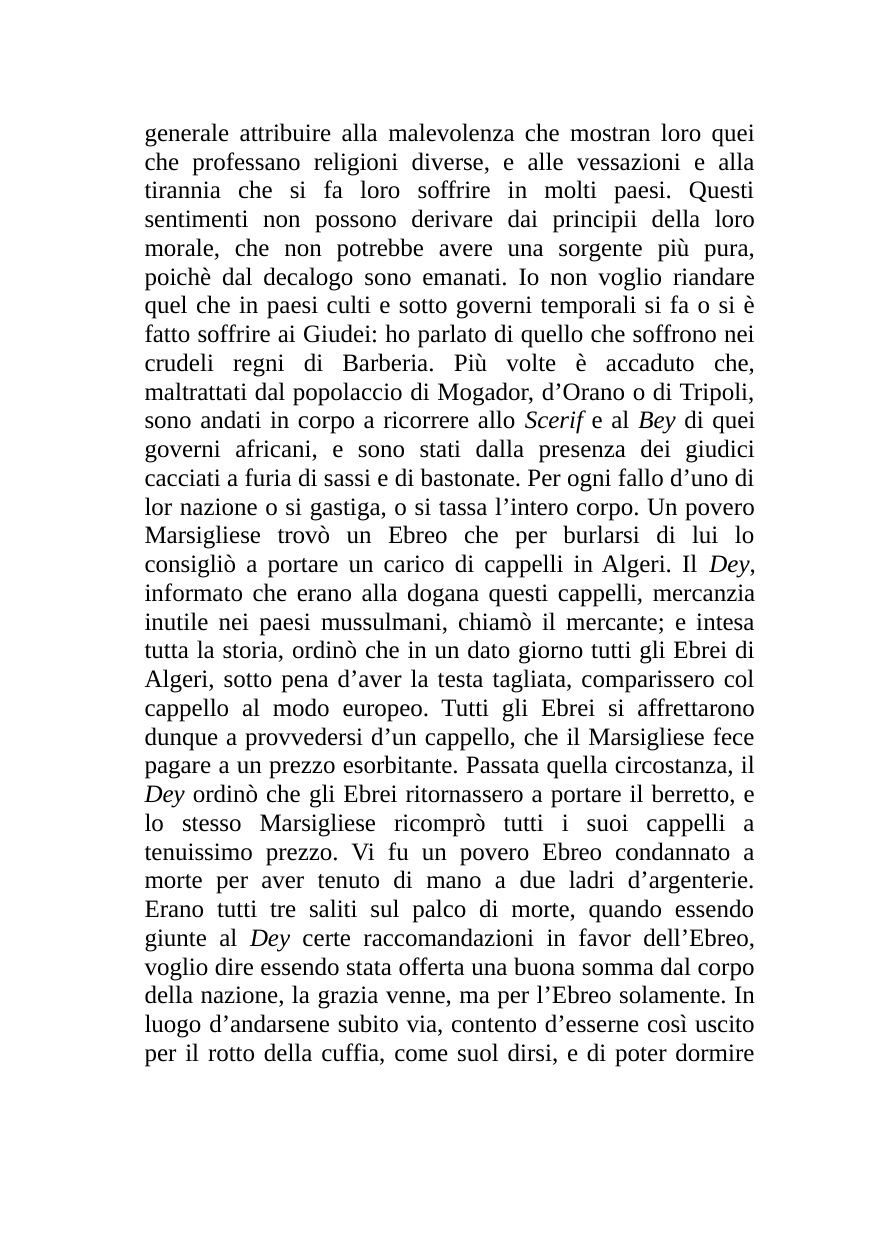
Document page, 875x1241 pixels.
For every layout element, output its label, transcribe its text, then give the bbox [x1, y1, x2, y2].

text generale attribuire alla malevolenza che mostran loro quei che professano religioni diverse, e alle vessazioni e alla tirannia che si fa loro soffrire in molti paesi. Questi sentimenti non possono derivare dai principii della loro morale, che non potrebbe avere una sorgente più pura, poichè dal decalogo sono emanati. Io non voglio riandare quel che in paesi culti e sotto governi temporali si fa o si è fatto soffrire ai Giudei: ho parlato di quello che soffrono nei crudeli regni di Barberia. Più volte è accaduto che, maltrattati dal popolaccio di Mogador, d’Orano o di Tripoli, sono andati in corpo a ricorrere allo Scerif e al Bey di quei governi africani, e sono stati dalla presenza dei giudici cacciati a furia di sassi e di bastonate. Per ogni fallo d’uno di lor nazione o si gastiga, o si tassa l’intero corpo. Un povero Marsigliese trovò un Ebreo che per burlarsi di lui lo consigliò a portare un carico di cappelli in Algeri. Il Dey, informato che erano alla dogana questi cappelli, mercanzia inutile nei paesi mussulmani, chiamò il mercante; e intesa tutta la storia, ordinò che in un dato giorno tutti gli Ebrei di Algeri, sotto pena d’aver la testa tagliata, comparissero col cappello al modo europeo. Tutti gli Ebrei si affrettarono dunque a provvedersi d’un cappello, che il Marsigliese fece pagare a un prezzo esorbitante. Passata quella circostanza, il Dey ordinò che gli Ebrei ritornassero a portare il berretto, e lo stesso Marsigliese ricomprò tutti i suoi cappelli a tenuissimo prezzo. Vi fu un povero Ebreo condannato a morte per aver tenuto di mano a due ladri d’argenterie. Erano tutti tre saliti sul palco di morte, quando essendo giunte al Dey certe raccomandazioni in favor dell’Ebreo, voglio dire essendo stata offerta una buona somma dal corpo della nazione, la grazia venne, ma per l’Ebreo solamente. In luogo d’andarsene subito via, contento d’esserne così uscito per il rotto della cuffia, come suol dirsi, e di poter dormire [115, 118, 755, 1067]
